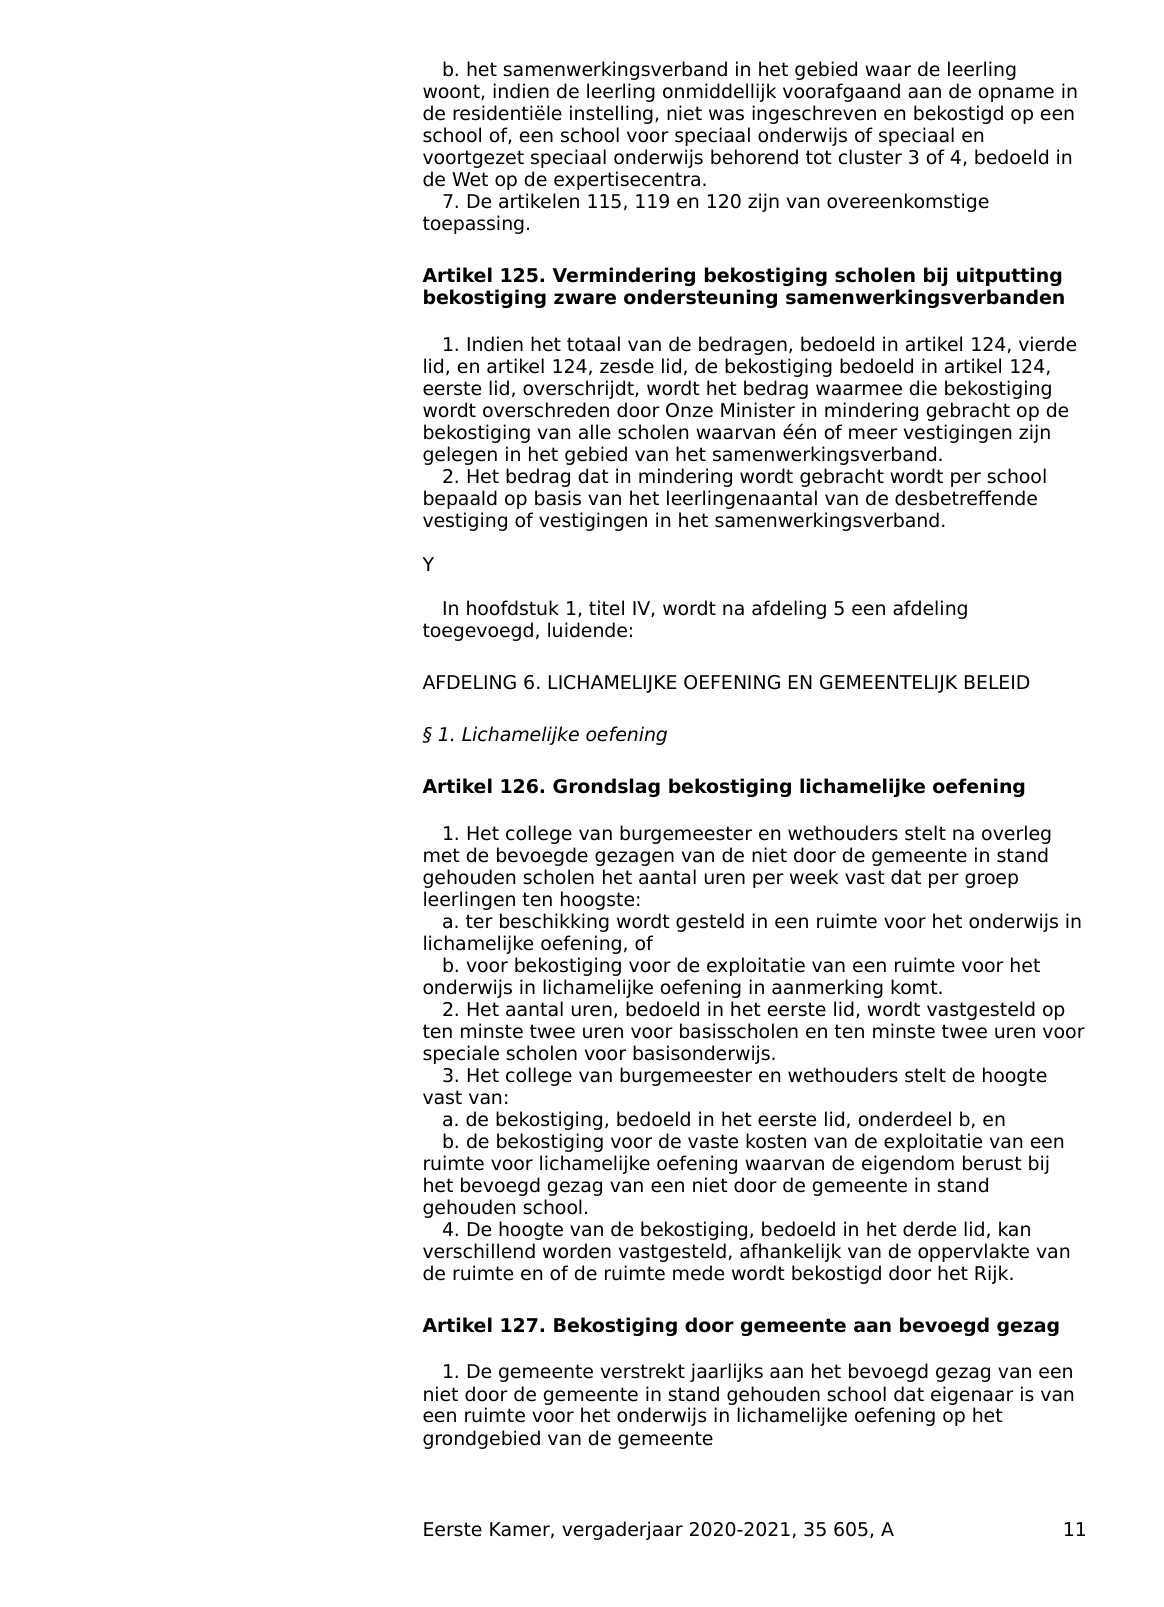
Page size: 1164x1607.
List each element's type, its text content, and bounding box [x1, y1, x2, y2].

text b. de bekostiging voor de vaste kosten van de exploitatie van een ruimte voor lichamelijke oefening waarvan de eigendom berust bij het bevoegd gezag van een niet door de gemeente in stand gehouden school. [422, 1131, 1087, 1218]
text 3. Het college van burgemeester en wethouders stelt de hoogte vast van: [422, 1065, 1087, 1109]
text 4. De hoogte van de bekostiging, bedoeld in het derde lid, kan verschillend worden vastgesteld, afhankelijk van de oppervlakte van de ruimte en of de ruimte mede wordt bekostigd door het Rijk. [422, 1218, 1087, 1284]
text 2. Het aantal uren, bedoeld in het eerste lid, wordt vastgesteld op ten minste twee uren voor basisscholen en ten minste twee uren voor speciale scholen voor basisonderwijs. [422, 999, 1087, 1065]
text In hoofdstuk 1, titel IV, wordt na afdeling 5 een afdeling toegevoegd, luidende: [422, 598, 1087, 642]
text 1. Indien het totaal van de bedragen, bedoeld in artikel 124, vierde lid, en artikel 124, zesde lid, de bekostiging bedoeld in artikel 124, eerste lid, overschrijdt, wordt het bedrag waarmee die bekostiging wordt overschreden door Onze Minister in mindering gebracht op de bekostiging van alle scholen waarvan één of meer vestigingen zijn gelegen in het gebied van het samenwerkingsverband. [422, 334, 1087, 466]
text 2. Het bedrag dat in mindering wordt gebracht wordt per school bepaald op basis van het leerlingenaantal van de desbetreffende vestiging of vestigingen in het samenwerkingsverband. [422, 466, 1087, 532]
text b. voor bekostiging voor de exploitatie van een ruimte voor het onderwijs in lichamelijke oefening in aanmerking komt. [422, 955, 1087, 999]
subtitle § 1. Lichamelijke oefening [422, 724, 1087, 746]
text b. het samenwerkingsverband in het gebied waar de leerling woont, indien de leerling onmiddellijk voorafgaand aan de opname in de residentiële instelling, niet was ingeschreven en bekostigd op een school of, een school voor speciaal onderwijs of speciaal en voortgezet speciaal onderwijs behorend tot cluster 3 of 4, bedoeld in de Wet op de expertisecentra. [422, 59, 1087, 191]
text a. ter beschikking wordt gesteld in een ruimte voor het onderwijs in lichamelijke oefening, of [422, 911, 1087, 955]
subtitle Artikel 127. Bekostiging door gemeente aan bevoegd gezag [422, 1314, 1087, 1336]
text 7. De artikelen 115, 119 en 120 zijn van overeenkomstige toepassing. [422, 191, 1087, 235]
subtitle Artikel 126. Grondslag bekostiging lichamelijke oefening [422, 776, 1087, 798]
subtitle Artikel 125. Vermindering bekostiging scholen bij uitputting bekostiging zware ondersteuning samenwerkingsverbanden [422, 265, 1087, 309]
text a. de bekostiging, bedoeld in het eerste lid, onderdeel b, en [422, 1109, 1087, 1131]
text Y [422, 554, 1087, 576]
text 1. De gemeente verstrekt jaarlijks aan het bevoegd gezag van een niet door de gemeente in stand gehouden school dat eigenaar is van een ruimte voor het onderwijs in lichamelijke oefening op het grondgebied van de gemeente [422, 1361, 1087, 1449]
text 1. Het college van burgemeester en wethouders stelt na overleg met de bevoegde gezagen van de niet door de gemeente in stand gehouden scholen het aantal uren per week vast dat per groep leerlingen ten hoogste: [422, 823, 1087, 911]
subtitle AFDELING 6. LICHAMELIJKE OEFENING EN GEMEENTELIJK BELEID [422, 672, 1087, 694]
